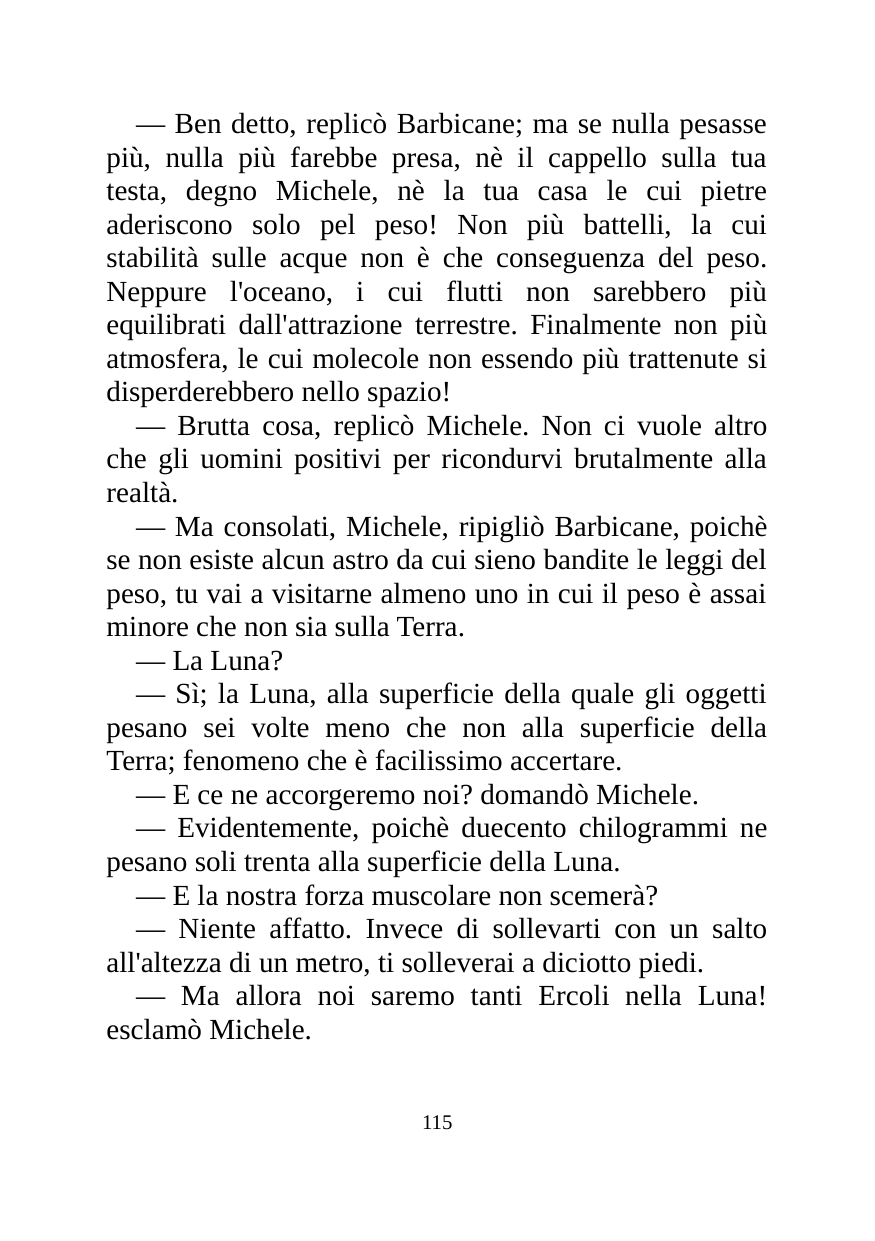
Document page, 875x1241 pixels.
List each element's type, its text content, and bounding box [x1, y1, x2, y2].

text — E la nostra forza muscolare non scemerà? [106, 878, 768, 911]
text — Ma consolati, Michele, ripigliò Barbicane, poichè se non esiste alcun astro da cui sieno bandite le leggi del peso, tu vai a visitarne almeno uno in cui il peso è assai minore che non sia sulla Terra. [106, 509, 768, 643]
text — Ma allora noi saremo tanti Ercoli nella Luna! esclamò Michele. [106, 978, 768, 1045]
text — La Luna? [106, 643, 768, 676]
text — Niente affatto. Invece di sollevarti con un salto all'altezza di un metro, ti solleverai a diciotto piedi. [106, 911, 768, 978]
text — Ben detto, replicò Barbicane; ma se nulla pesasse più, nulla più farebbe presa, nè il cappello sulla tua testa, degno Michele, nè la tua casa le cui pietre aderiscono solo pel peso! Non più battelli, la cui stabilità sulle acque non è che conseguenza del peso. Neppure l'oceano, i cui flutti non sarebbero più equilibrati dall'attrazione terrestre. Finalmente non più atmosfera, le cui molecole non essendo più trattenute si disperderebbero nello spazio! [106, 106, 768, 408]
text — Brutta cosa, replicò Michele. Non ci vuole altro che gli uomini positivi per ricondurvi brutalmente alla realtà. [106, 408, 768, 509]
text — E ce ne accorgeremo noi? domandò Michele. [106, 777, 768, 811]
text — Sì; la Luna, alla superficie della quale gli oggetti pesano sei volte meno che non alla superficie della Terra; fenomeno che è facilissimo accertare. [106, 676, 768, 777]
text — Evidentemente, poichè duecento chilogrammi ne pesano soli trenta alla superficie della Luna. [106, 811, 768, 878]
